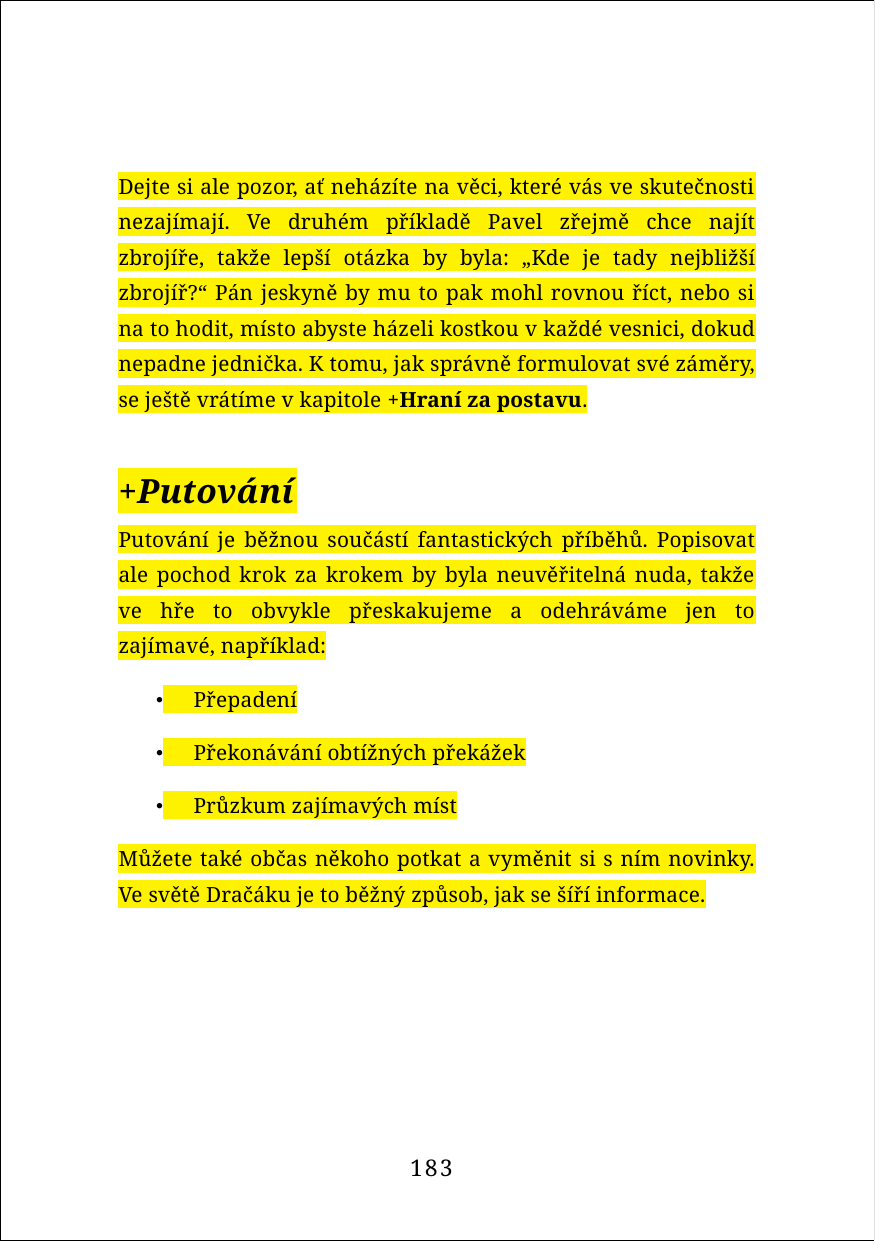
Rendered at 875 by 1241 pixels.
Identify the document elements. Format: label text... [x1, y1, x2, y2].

list Průzkum zajímavých míst [156, 791, 756, 819]
list Přepadení [156, 685, 756, 713]
text Dejte si ale pozor, ať neházíte na věci, které vás ve skutečnosti nezajímají. Ve druhém příkladě Pavel zřejmě chce najít zbrojíře, takže lepší otázka by byla: „Kde je tady nejbližší zbrojíř?“ Pán jeskyně by mu to pak mohl rovnou říct, nebo si na to hodit, místo abyste házeli kostkou v každé vesnici, dokud nepadne jednička. K tomu, jak správně formulovat své záměry, se ještě vrátíme v kapitole +Hraní za postavu. [118, 172, 756, 413]
text Putování je běžnou součástí fantastických příběhů. Popisovat ale pochod krok za krokem by byla neuvěřitelná nuda, takže ve hře to obvykle přeskakujeme a odehráváme jen to zajímavé, například: [118, 525, 756, 660]
list Překonávání obtížných překážek [156, 738, 756, 766]
text Můžete také občas někoho potkat a vyměnit si s ním novinky. Ve světě Dračáku je to běžný způsob, jak se šíří informace. [118, 844, 756, 908]
subtitle +Putování [118, 468, 756, 513]
